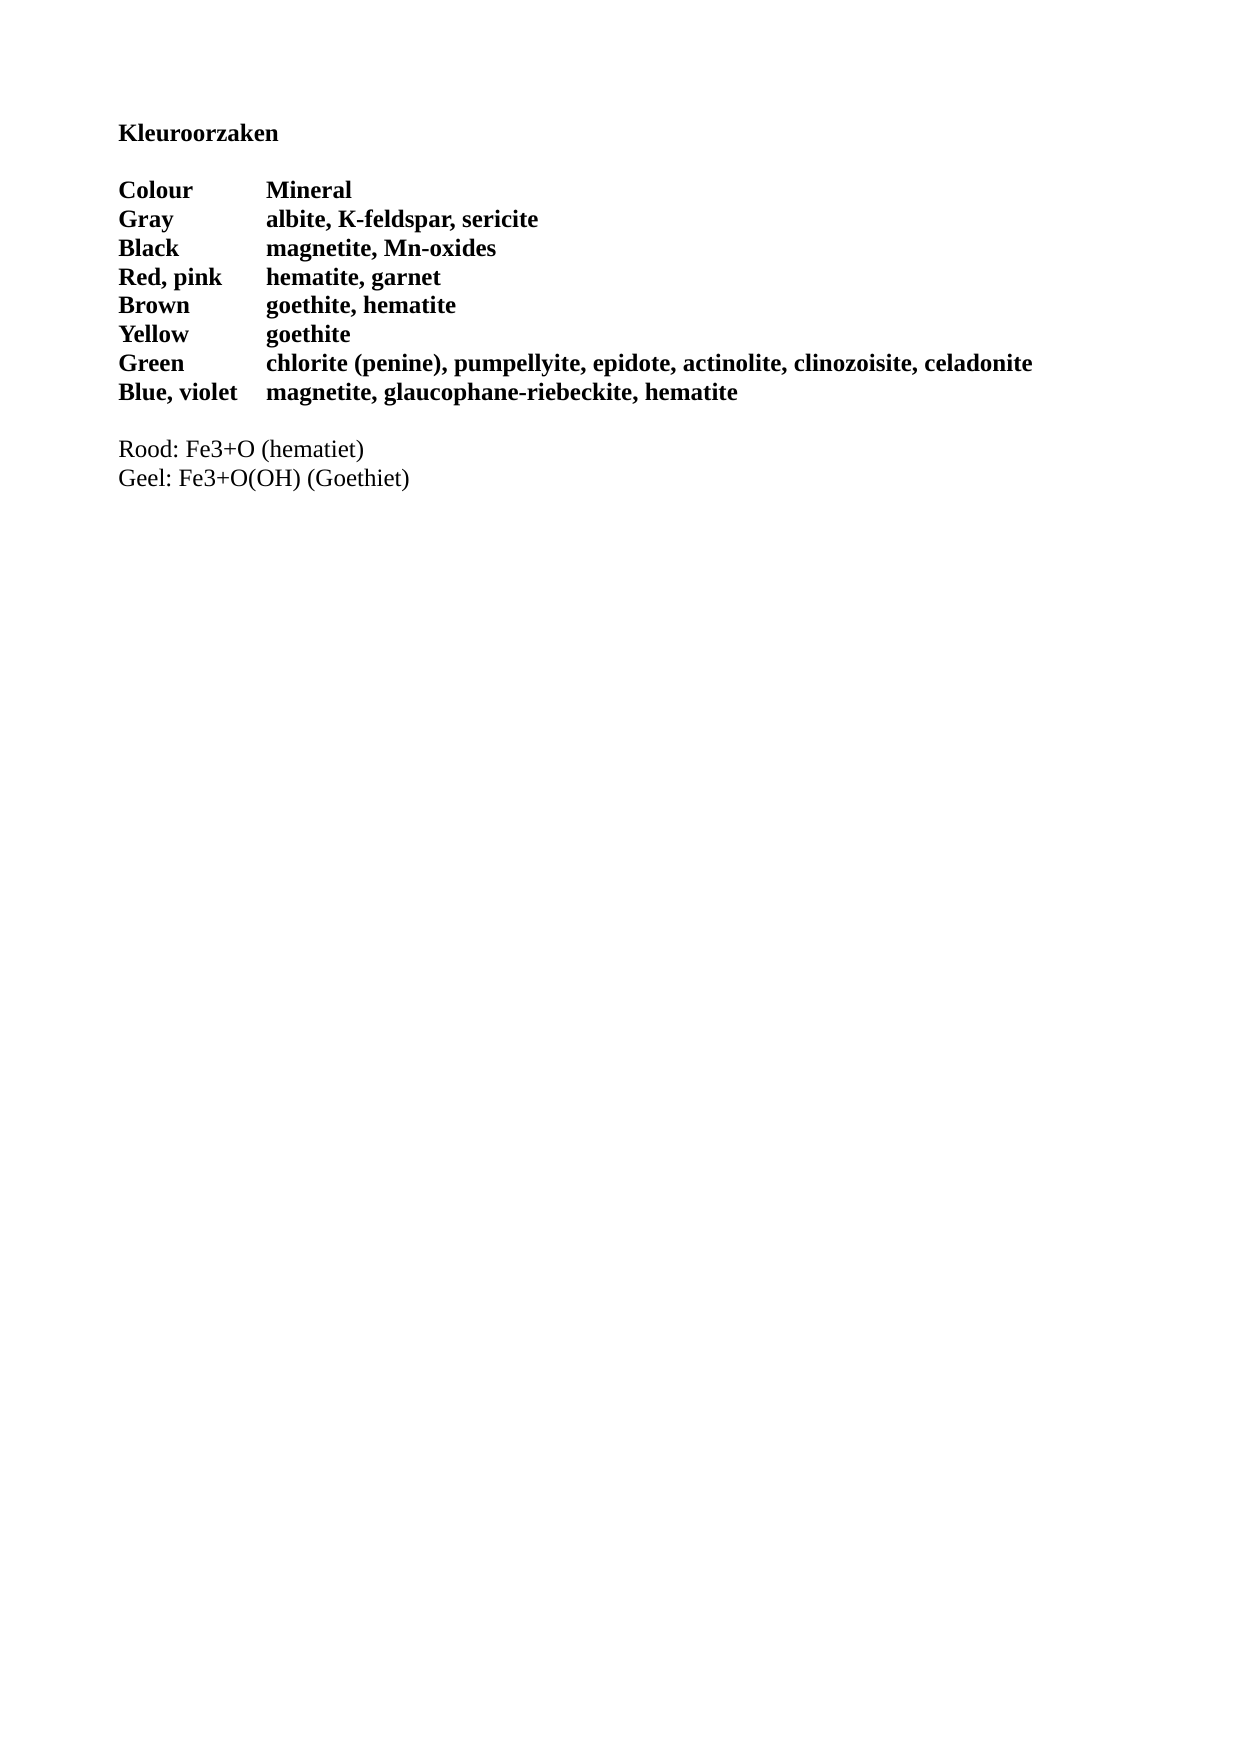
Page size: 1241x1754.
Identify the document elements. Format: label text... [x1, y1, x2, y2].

text Green chlorite (penine), pumpellyite, epidote, actinolite, clinozoisite, celadonite [118, 348, 1122, 377]
text Blue, violet magnetite, glaucophane-riebeckite, hematite [118, 377, 1122, 406]
text Kleuroorzaken [118, 118, 1122, 147]
text Colour Мineral [118, 176, 1122, 204]
text Yellow goethite [118, 319, 1122, 348]
text Red, pink hematite, garnet [118, 262, 1122, 291]
text Brown goethite, hematite [118, 291, 1122, 319]
text Gray albite, К-feldspar, sericite [118, 204, 1122, 233]
text Rood: Fe3+O (hematiet) [118, 434, 1122, 463]
text Black magnetite, Mn-oxides [118, 233, 1122, 262]
text Geel: Fe3+O(OH) (Goethiet) [118, 463, 1122, 492]
